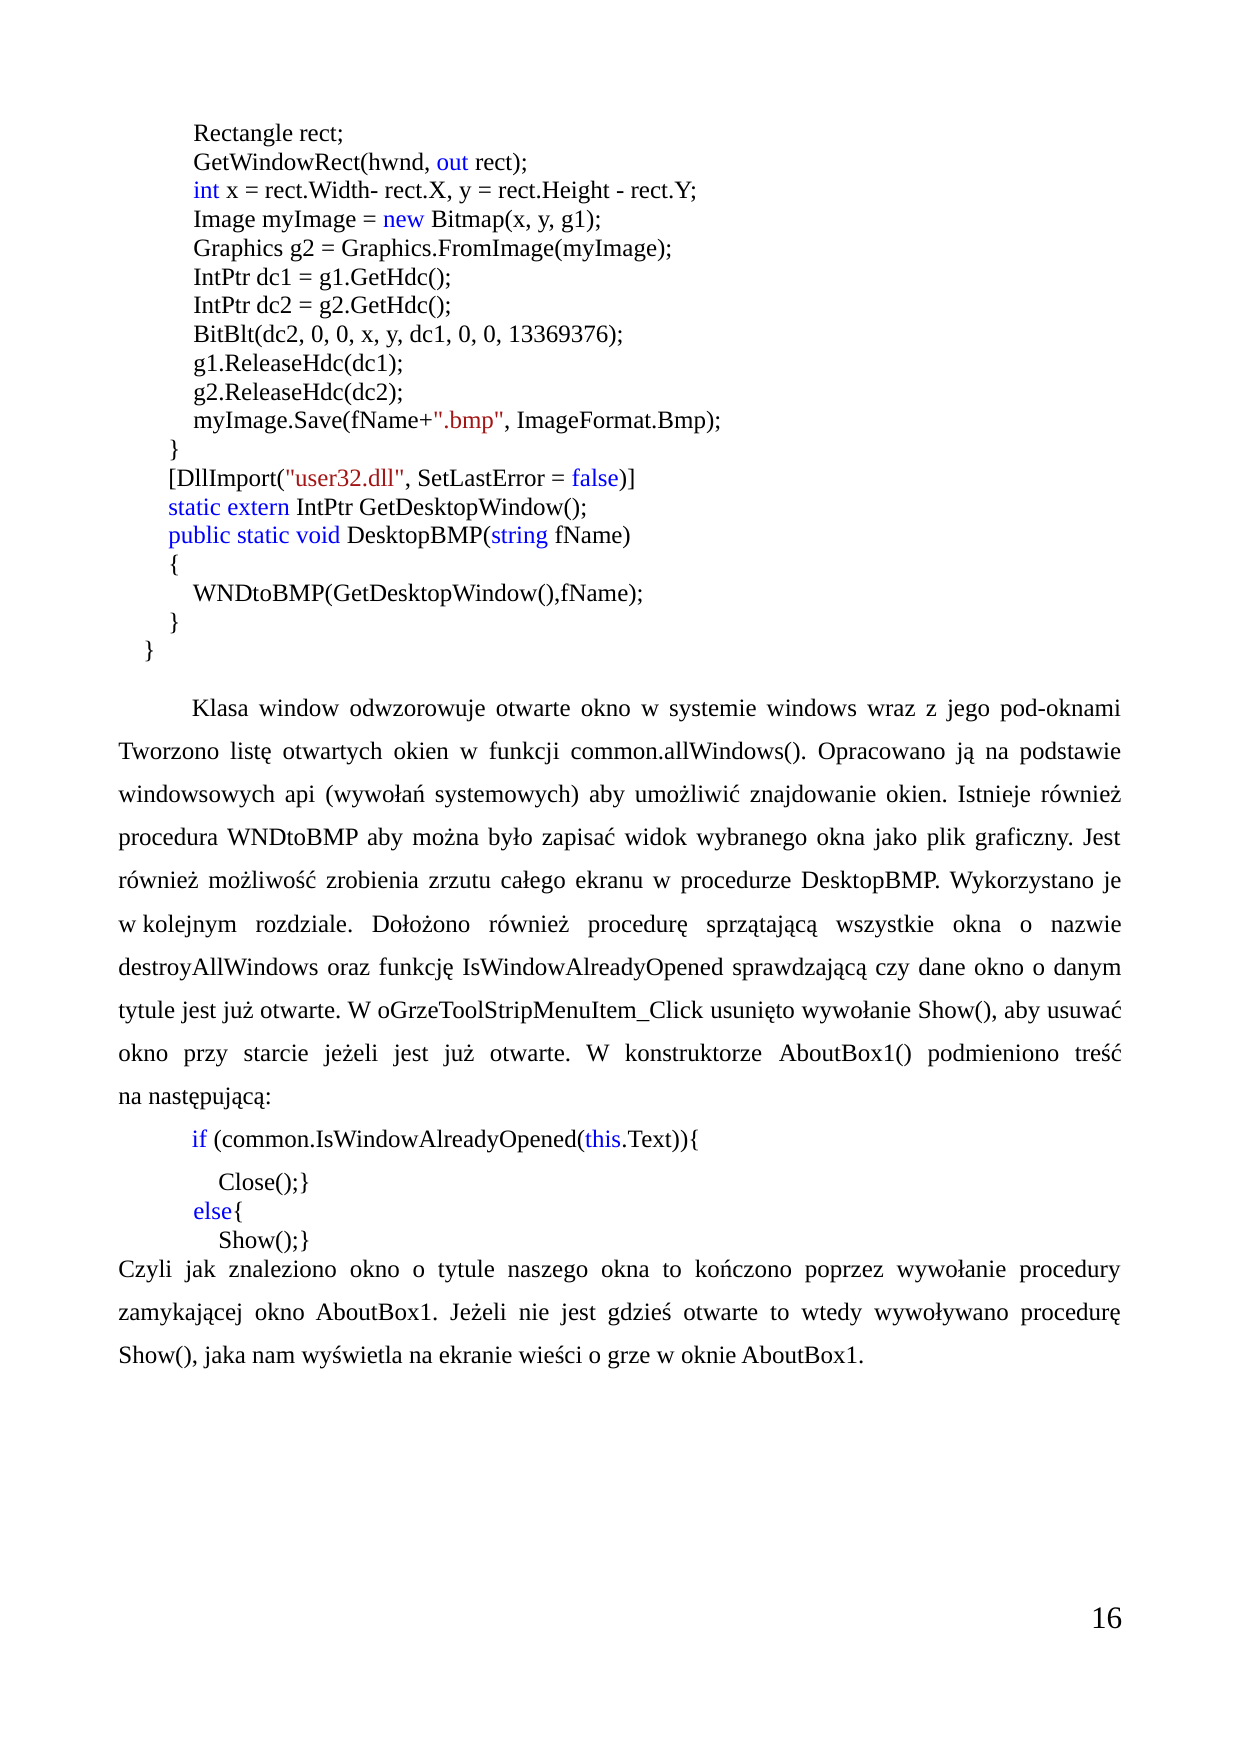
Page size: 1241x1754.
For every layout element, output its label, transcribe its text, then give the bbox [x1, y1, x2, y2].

text IntPtr dc2 = g2.GetHdc(); [118, 291, 1122, 319]
text myImage.Save(fName+".bmp", ImageFormat.Bmp); [118, 406, 1122, 434]
text static extern IntPtr GetDesktopWindow(); [118, 492, 1122, 521]
text WNDtoBMP(GetDesktopWindow(),fName); [118, 578, 1122, 607]
text IntPtr dc1 = g1.GetHdc(); [118, 262, 1122, 291]
text } [118, 607, 1122, 636]
text else{ [118, 1196, 1122, 1225]
text int x = rect.Width- rect.X, y = rect.Height - rect.Y; [118, 176, 1122, 204]
text } [118, 636, 1122, 664]
text Czyli jak znaleziono okno o tytule naszego okna to kończono poprzez wywołanie procedury zamykającej okno AboutBox1. Jeżeli nie jest gdzieś otwarte to wtedy wywoływano procedurę Show(), jaka nam wyświetla na ekranie wieści o grze w oknie AboutBox1. [118, 1254, 1122, 1369]
text { [118, 549, 1122, 578]
text Close();} [118, 1167, 1122, 1196]
text public static void DesktopBMP(string fName) [118, 521, 1122, 549]
text BitBlt(dc2, 0, 0, x, y, dc1, 0, 0, 13369376); [118, 319, 1122, 348]
text } [118, 434, 1122, 463]
text g2.ReleaseHdc(dc2); [118, 377, 1122, 406]
text Show();} [118, 1225, 1122, 1254]
text [DllImport("user32.dll", SetLastError = false)] [118, 463, 1122, 492]
text if (common.IsWindowAlreadyOpened(this.Text)){ [118, 1124, 1122, 1153]
text g1.ReleaseHdc(dc1); [118, 348, 1122, 377]
text Graphics g2 = Graphics.FromImage(myImage); [118, 233, 1122, 262]
text Klasa window odwzorowuje otwarte okno w systemie windows wraz z jego pod-oknami Tworzono listę otwartych okien w funkcji common.allWindows(). Opracowano ją na podstawie windowsowych api (wywołań systemowych) aby umożliwić znajdowanie okien. Istnieje również procedura WNDtoBMP aby można było zapisać widok wybranego okna jako plik graficzny. Jest również możliwość zrobienia zrzutu całego ekranu w procedurze DesktopBMP. Wykorzystano je w kolejnym rozdziale. Dołożono również procedurę sprzątającą wszystkie okna o nazwie destroyAllWindows oraz funkcję IsWindowAlreadyOpened sprawdzającą czy dane okno o danym tytule jest już otwarte. W oGrzeToolStripMenuItem_Click usunięto wywołanie Show(), aby usuwać okno przy starcie jeżeli jest już otwarte. W konstruktorze AboutBox1() podmieniono treść na następującą: [118, 693, 1122, 1110]
text Image myImage = new Bitmap(x, y, g1); [118, 204, 1122, 233]
text Rectangle rect; [118, 118, 1122, 147]
text GetWindowRect(hwnd, out rect); [118, 147, 1122, 176]
